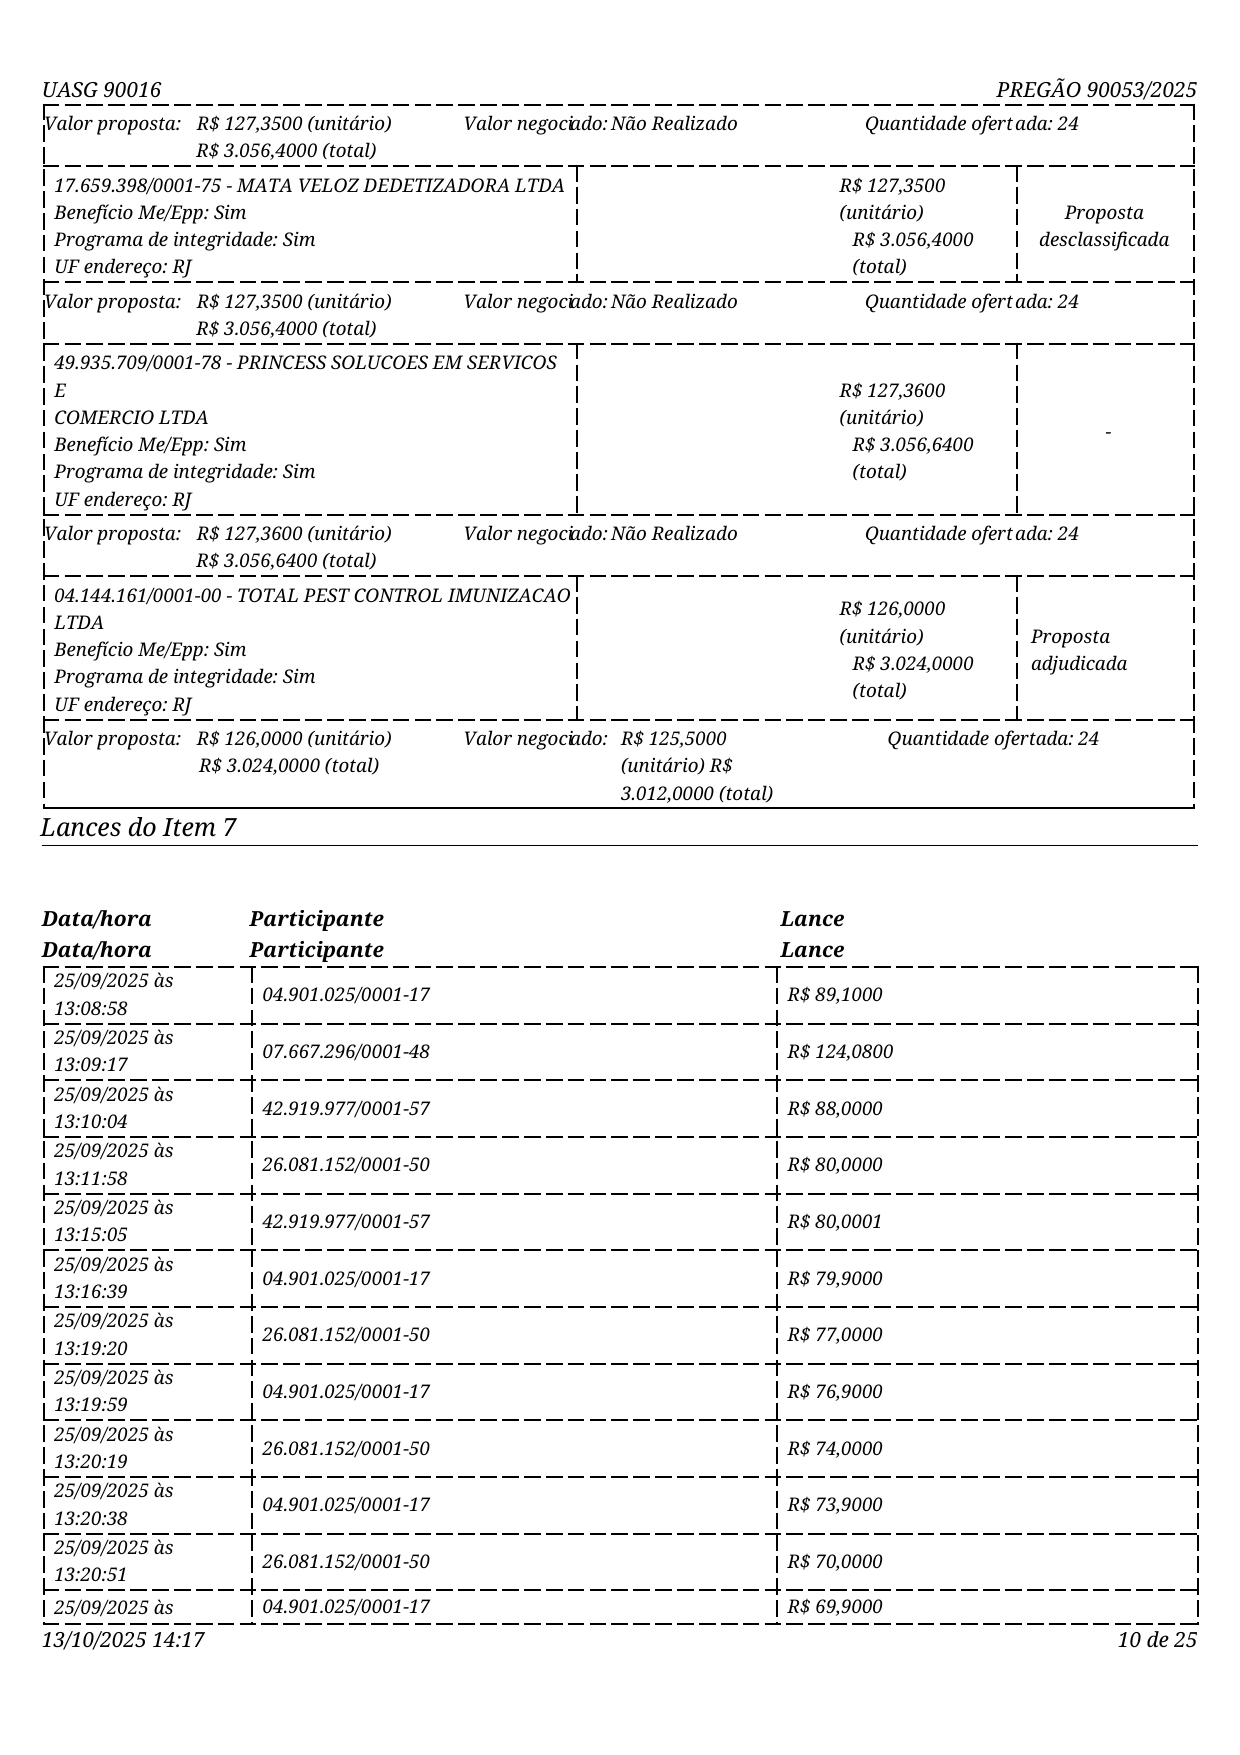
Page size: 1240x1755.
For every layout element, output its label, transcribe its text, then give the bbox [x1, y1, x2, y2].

table_cell Valor proposta: R$ 127,3600 (unitário) Valor negoci R$ 3.056,6400 (total) [44, 514, 577, 575]
table_cell Valor proposta: R$ 127,3500 (unitário) Valor negoci R$ 3.056,4000 (total) [44, 281, 577, 343]
table_cell 25/09/2025 às 13:10:04 [44, 1079, 252, 1136]
table_cell Proposta desclassificada [1017, 165, 1194, 281]
table_cell 04.901.025/0001-17 [252, 1249, 777, 1306]
table_cell ada: 24 [1017, 104, 1101, 165]
table_cell ado: Não Realizado [577, 104, 839, 165]
table_cell 04.901.025/0001-17 [252, 1363, 777, 1419]
table_cell [1101, 514, 1194, 575]
table_cell 25/09/2025 às 13:19:20 [44, 1306, 252, 1362]
table_header 04.901.025/0001-17 [252, 966, 777, 1022]
table_cell R$ 127,3500 (unitário) R$ 3.056,4000 (total) [839, 165, 1017, 281]
table_cell Valor proposta: R$ 127,3500 (unitário) Valor negoci R$ 3.056,4000 (total) [44, 104, 577, 165]
table_cell Valor proposta: R$ 126,0000 (unitário) Valor negoci R$ 3.024,0000 (total) [44, 719, 577, 807]
table_cell 04.144.161/0001-00 - TOTAL PEST CONTROL IMUNIZACAO LTDA Benefício Me/Epp: Sim Programa de integridade: Sim UF endereço: RJ [44, 575, 577, 718]
table_cell 25/09/2025 às 13:09:17 [44, 1023, 252, 1079]
table_cell - [1101, 343, 1194, 513]
table_cell R$ 74,0000 [777, 1419, 1198, 1476]
table_cell 04.901.025/0001-17 [252, 1476, 777, 1532]
table_cell ada: 24 [1017, 514, 1101, 575]
table_cell [1017, 343, 1101, 513]
text Data/hora Participante Lance [42, 904, 1200, 933]
table_cell R$ 79,9000 [777, 1249, 1198, 1306]
table_cell Proposta adjudicada [1017, 575, 1194, 718]
table_header R$ 89,1000 [777, 966, 1198, 1022]
table_header 25/09/2025 às 13:08:58 [44, 966, 252, 1022]
table_cell [577, 165, 839, 281]
table_cell [577, 575, 839, 718]
table_cell 25/09/2025 às 13:20:51 [44, 1533, 252, 1589]
table_cell [577, 343, 839, 513]
table_cell 25/09/2025 às [44, 1589, 252, 1623]
table_cell 42.919.977/0001-57 [252, 1193, 777, 1249]
table_cell R$ 69,9000 [777, 1589, 1198, 1623]
table_cell 25/09/2025 às 13:16:39 [44, 1249, 252, 1306]
table_cell 07.667.296/0001-48 [252, 1023, 777, 1079]
table_cell R$ 70,0000 [777, 1533, 1198, 1589]
table_cell R$ 77,0000 [777, 1306, 1198, 1362]
table_cell R$ 80,0000 [777, 1136, 1198, 1192]
table_cell R$ 80,0001 [777, 1193, 1198, 1249]
table_cell 26.081.152/0001-50 [252, 1533, 777, 1589]
table_cell ado: R$ 125,5000 (unitário) R$ 3.012,0000 (total) [577, 719, 839, 807]
text Data/hora Participante Lance [42, 935, 1200, 963]
table_cell ado: Não Realizado [577, 281, 839, 343]
table_cell 25/09/2025 às 13:20:19 [44, 1419, 252, 1476]
table_cell R$ 127,3600 (unitário) R$ 3.056,6400 (total) [839, 343, 1017, 513]
table_cell 17.659.398/0001-75 - MATA VELOZ DEDETIZADORA LTDA Benefício Me/Epp: Sim Programa de integridade: Sim UF endereço: RJ [44, 165, 577, 281]
table_cell Quantidade ofert [839, 104, 1017, 165]
text Lances do Item 7 [40, 809, 1200, 843]
table_cell 25/09/2025 às 13:20:38 [44, 1476, 252, 1532]
table_cell 25/09/2025 às 13:19:59 [44, 1363, 252, 1419]
table_cell Quantidade ofert [839, 281, 1017, 343]
table_cell [1101, 104, 1194, 165]
table_cell 04.901.025/0001-17 [252, 1589, 777, 1623]
table_cell Quantidade ofert [839, 514, 1017, 575]
table_cell 25/09/2025 às 13:15:05 [44, 1193, 252, 1249]
table_cell ada: 24 [1017, 281, 1194, 343]
table_cell 26.081.152/0001-50 [252, 1136, 777, 1192]
table_cell 49.935.709/0001-78 - PRINCESS SOLUCOES EM SERVICOS E COMERCIO LTDA Benefício Me/Epp: Sim Programa de integridade: Sim UF endereço: RJ [44, 343, 577, 513]
table_cell R$ 73,9000 [777, 1476, 1198, 1532]
table_cell Quantidade ofertada: 24 [839, 719, 1194, 807]
table_cell R$ 76,9000 [777, 1363, 1198, 1419]
table_cell 25/09/2025 às 13:11:58 [44, 1136, 252, 1192]
table_cell ado: Não Realizado [577, 514, 839, 575]
table_cell R$ 88,0000 [777, 1079, 1198, 1136]
table_cell R$ 124,0800 [777, 1023, 1198, 1079]
table_cell 26.081.152/0001-50 [252, 1306, 777, 1362]
table_cell R$ 126,0000 (unitário) R$ 3.024,0000 (total) [839, 575, 1017, 718]
table_cell 26.081.152/0001-50 [252, 1419, 777, 1476]
table_cell 42.919.977/0001-57 [252, 1079, 777, 1136]
